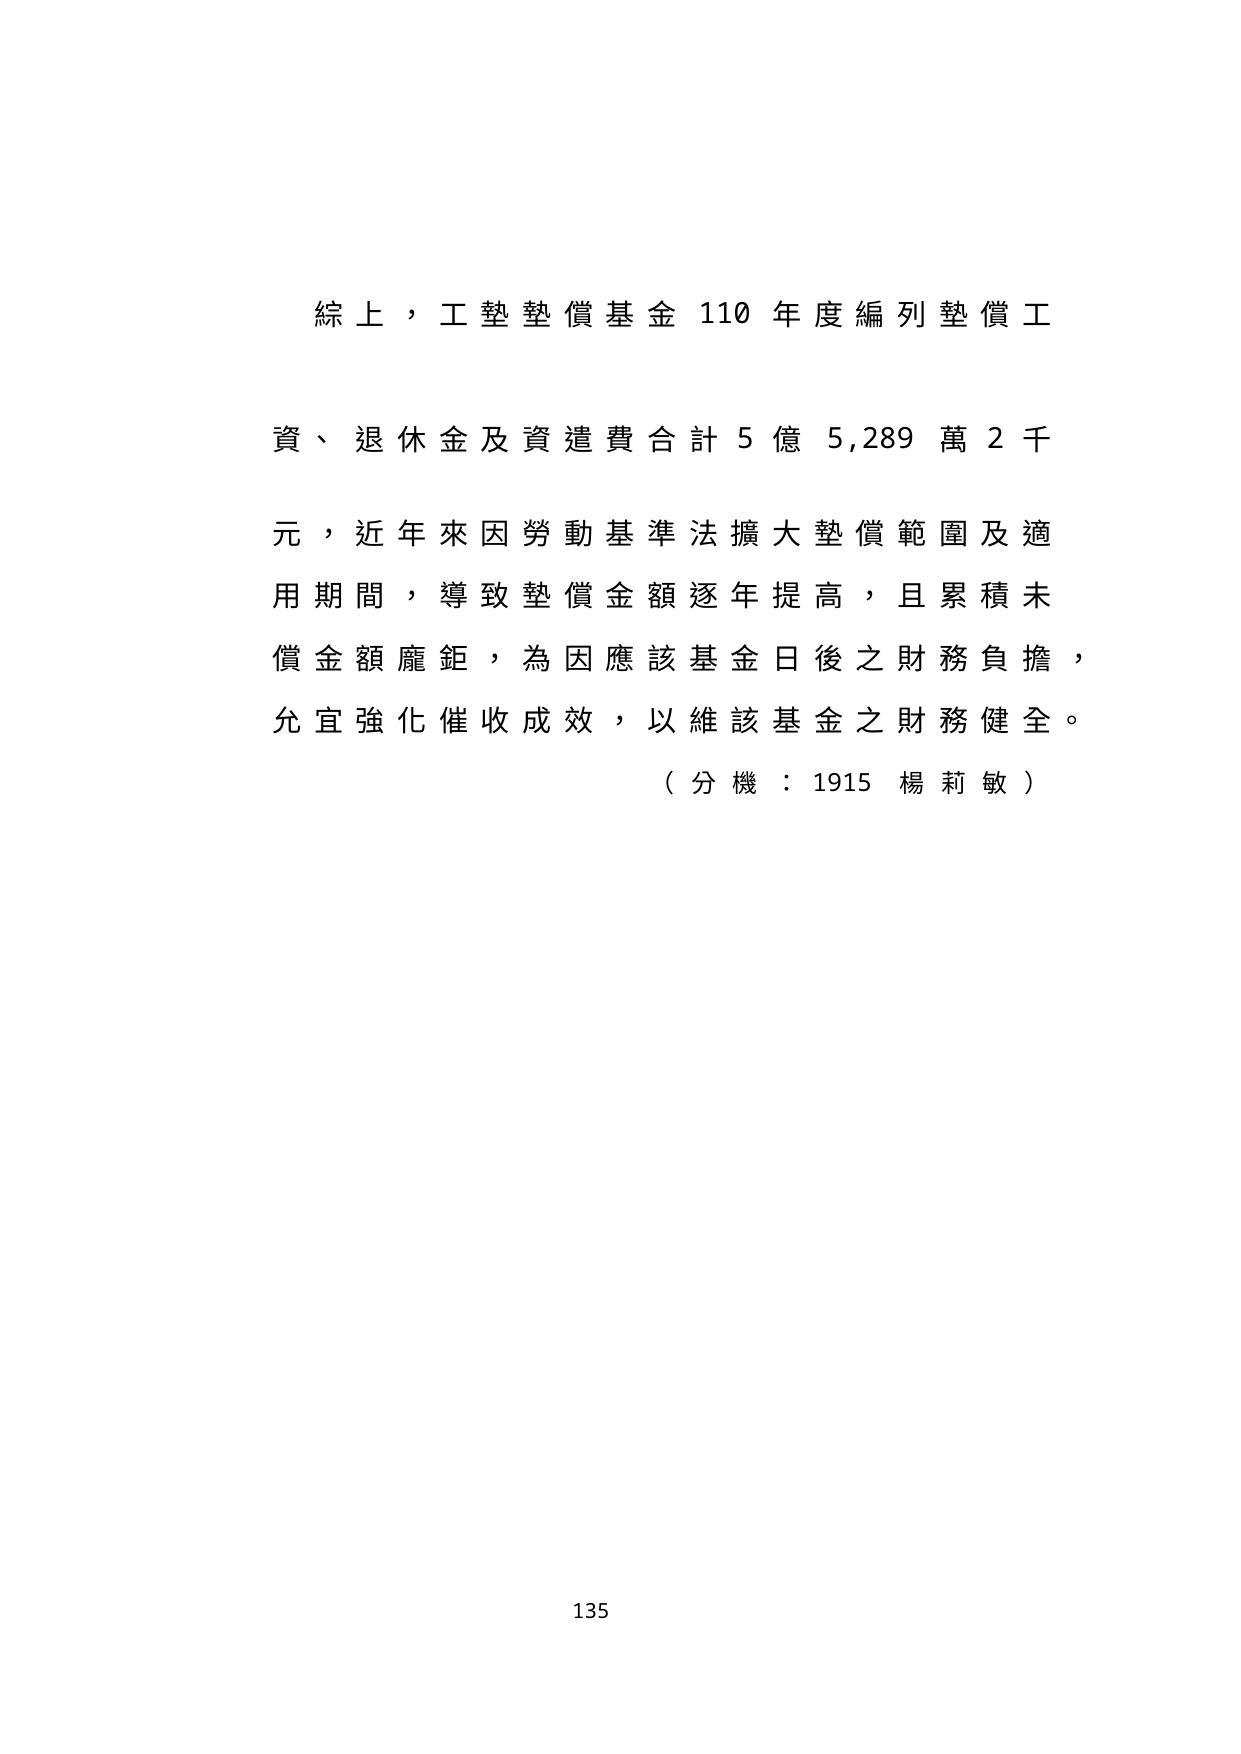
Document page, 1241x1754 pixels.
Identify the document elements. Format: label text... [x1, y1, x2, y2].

text 綜上，工墊墊償基金110年度編列墊償工資、退休金及資遣費合計5億5,289萬2千元，近年來因勞動基準法擴大墊償範圍及適用期間，導致墊償金額逐年提高，且累積未償金額龐鉅，為因應該基金日後之財務負擔，允宜強化催收成效，以維該基金之財務健全。 [242, 240, 1058, 740]
text （分機：1915 楊莉敏） [183, 740, 1058, 802]
